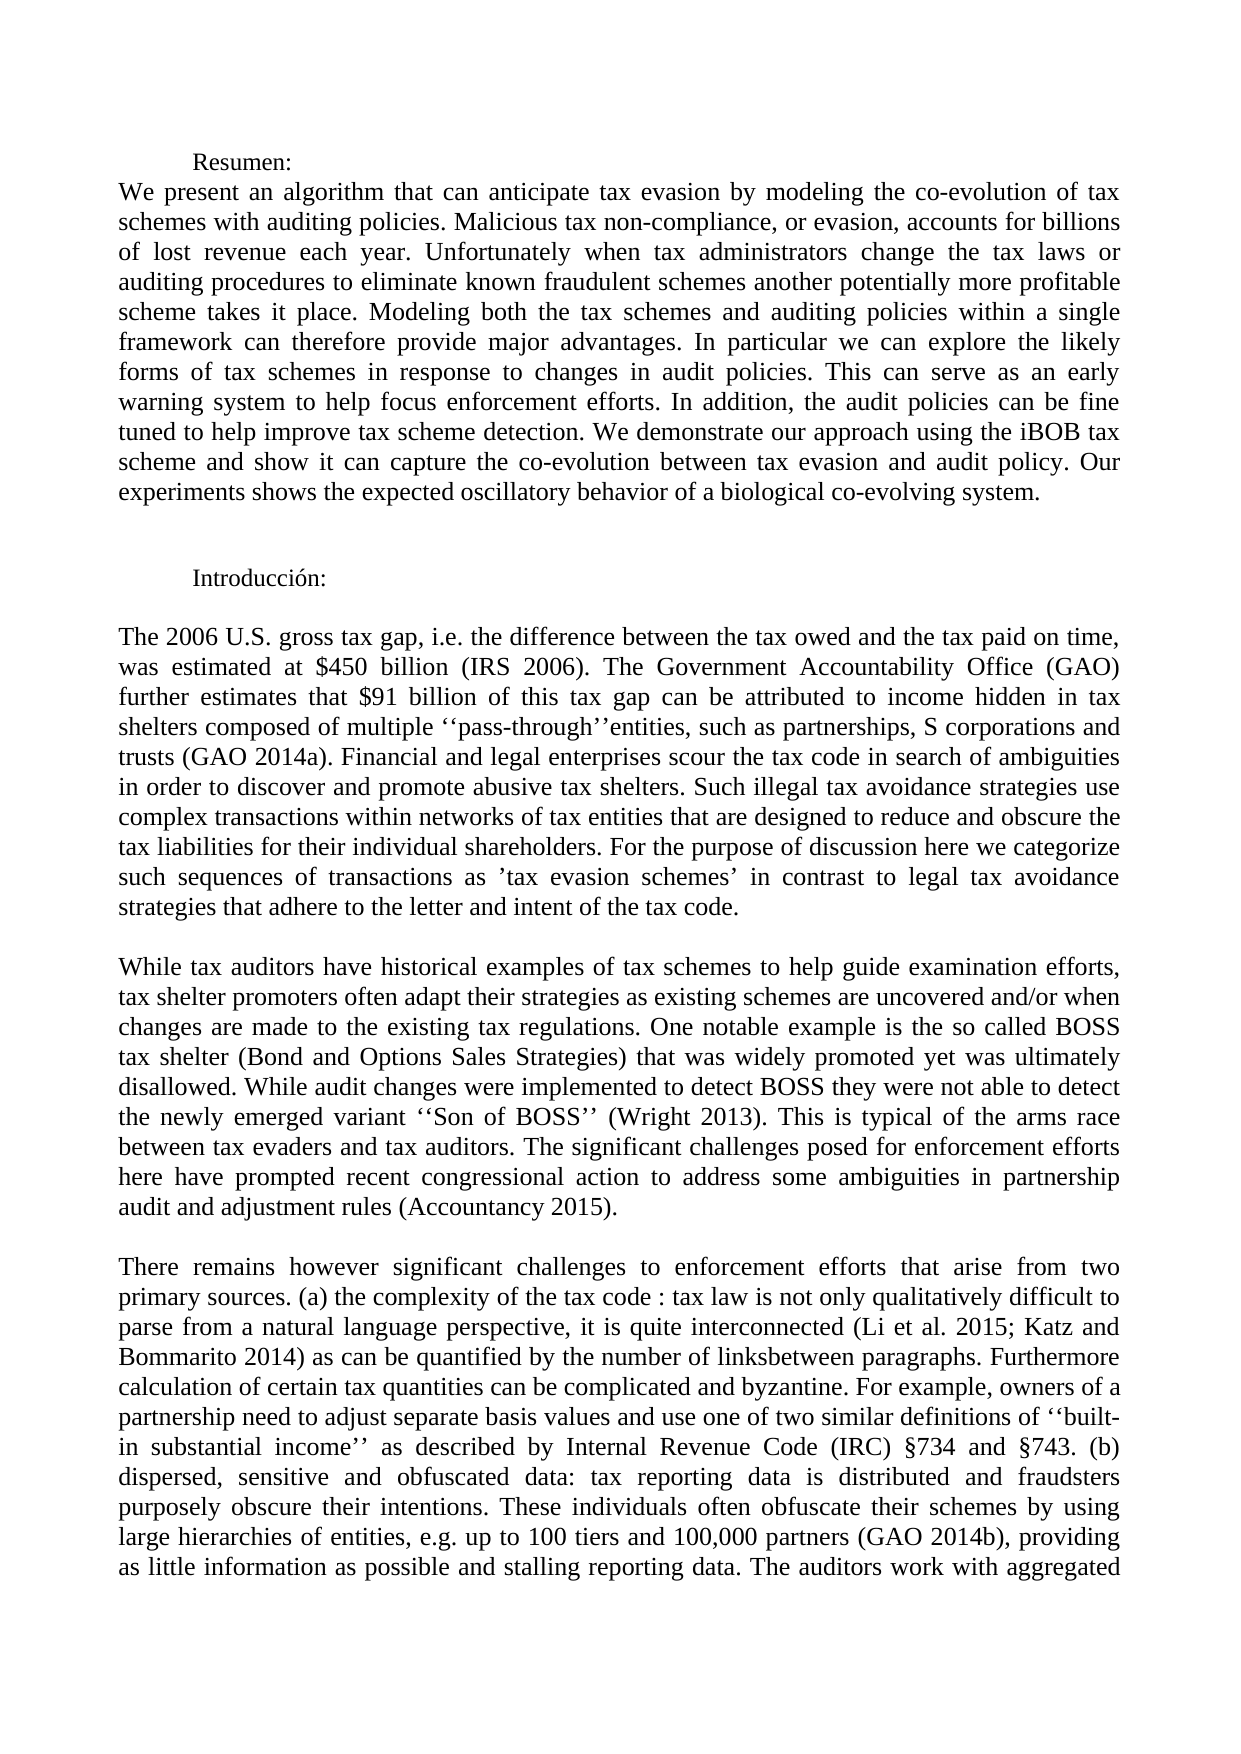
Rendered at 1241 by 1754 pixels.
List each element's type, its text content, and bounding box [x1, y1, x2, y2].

text Introducción: [118, 563, 1122, 592]
text We present an algorithm that can anticipate tax evasion by modeling the co-evolution of tax schemes with auditing policies. Malicious tax non-compliance, or evasion, accounts for billions of lost revenue each year. Unfortunately when tax administrators change the tax laws or auditing procedures to eliminate known fraudulent schemes another potentially more profitable scheme takes it place. Modeling both the tax schemes and auditing policies within a single framework can therefore provide major advantages. In particular we can explore the likely forms of tax schemes in response to changes in audit policies. This can serve as an early warning system to help focus enforcement efforts. In addition, the audit policies can be fine tuned to help improve tax scheme detection. We demonstrate our approach using the iBOB tax scheme and show it can capture the co-evolution between tax evasion and audit policy. Our experiments shows the expected oscillatory behavior of a biological co-evolving system. [118, 176, 1122, 506]
text While tax auditors have historical examples of tax schemes to help guide examination efforts, tax shelter promoters often adapt their strategies as existing schemes are uncovered and/or when changes are made to the existing tax regulations. One notable example is the so called BOSS tax shelter (Bond and Options Sales Strategies) that was widely promoted yet was ultimately disallowed. While audit changes were implemented to detect BOSS they were not able to detect the newly emerged variant ‘‘Son of BOSS’’ (Wright 2013). This is typical of the arms race between tax evaders and tax auditors. The significant challenges posed for enforcement efforts here have prompted recent congressional action to address some ambiguities in partnership audit and adjustment rules (Accountancy 2015). [118, 951, 1122, 1221]
text The 2006 U.S. gross tax gap, i.e. the difference between the tax owed and the tax paid on time, was estimated at $450 billion (IRS 2006). The Government Accountability Office (GAO) further estimates that $91 billion of this tax gap can be attributed to income hidden in tax shelters composed of multiple ‘‘pass-through’’entities, such as partnerships, S corporations and trusts (GAO 2014a). Financial and legal enterprises scour the tax code in search of ambiguities in order to discover and promote abusive tax shelters. Such illegal tax avoidance strategies use complex transactions within networks of tax entities that are designed to reduce and obscure the tax liabilities for their individual shareholders. For the purpose of discussion here we categorize such sequences of transactions as ’tax evasion schemes’ in contrast to legal tax avoidance strategies that adhere to the letter and intent of the tax code. [118, 621, 1122, 921]
text There remains however significant challenges to enforcement efforts that arise from two primary sources. (a) the complexity of the tax code : tax law is not only qualitatively difficult to parse from a natural language perspective, it is quite interconnected (Li et al. 2015; Katz and Bommarito 2014) as can be quantified by the number of linksbetween paragraphs. Furthermore calculation of certain tax quantities can be complicated and byzantine. For example, owners of a partnership need to adjust separate basis values and use one of two similar definitions of ‘‘built-in substantial income’’ as described by Internal Revenue Code (IRC) §734 and §743. (b) dispersed, sensitive and obfuscated data: tax reporting data is distributed and fraudsters purposely obscure their intentions. These individuals often obfuscate their schemes by using large hierarchies of entities, e.g. up to 100 tiers and 100,000 partners (GAO 2014b), providing as little information as possible and stalling reporting data. The auditors work with aggregated [118, 1251, 1122, 1581]
text Resumen: [118, 147, 1122, 176]
